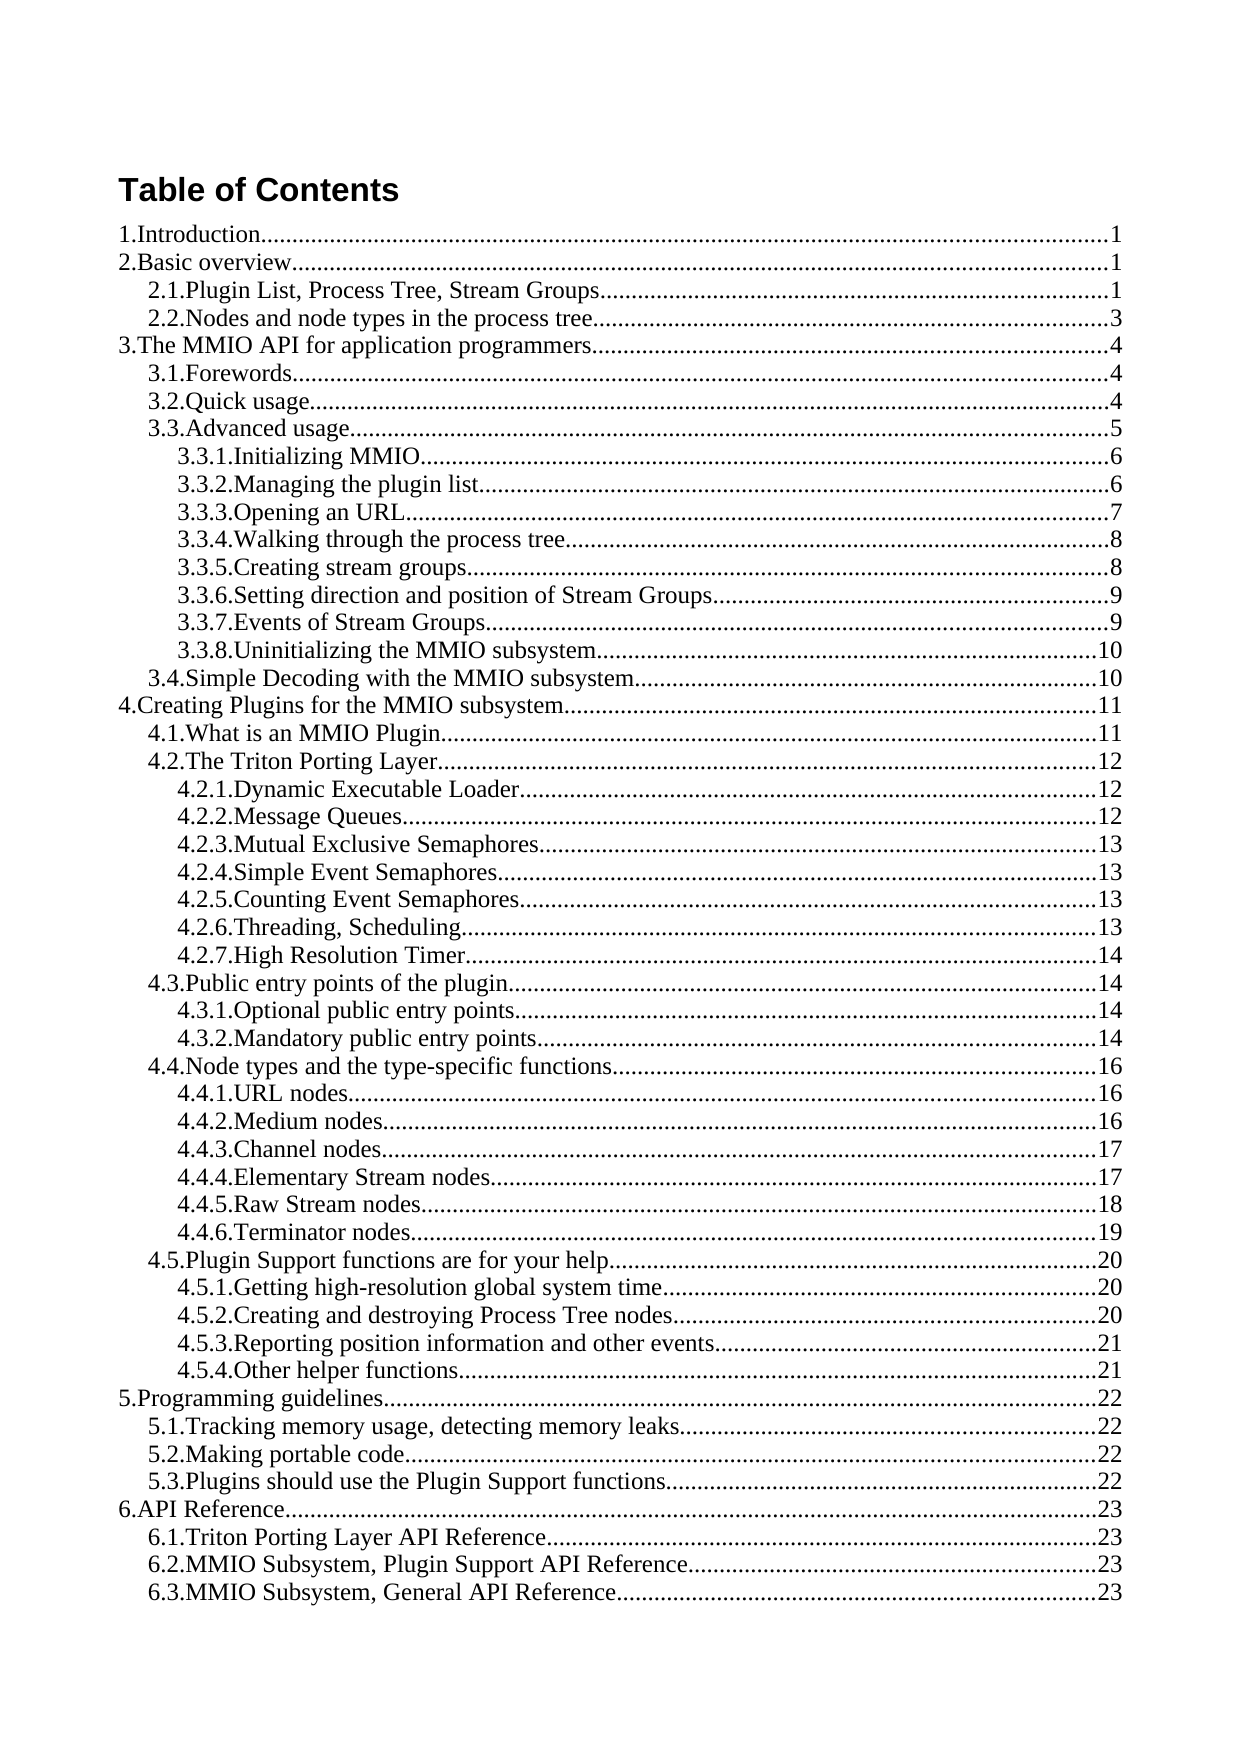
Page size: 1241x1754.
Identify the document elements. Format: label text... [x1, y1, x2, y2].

text 3.1.Forewords 4 [148, 359, 1122, 387]
text 4.4.6.Terminator nodes 19 [177, 1218, 1122, 1246]
text 4.3.Public entry points of the plugin 14 [148, 969, 1122, 996]
text 4.2.2.Message Queues 12 [177, 802, 1122, 830]
subtitle Table of Contents [118, 171, 1122, 208]
text 4.5.Plugin Support functions are for your help 20 [148, 1246, 1122, 1273]
text 2.Basic overview 1 [118, 248, 1122, 276]
text 4.4.4.Elementary Stream nodes 17 [177, 1163, 1122, 1190]
text 4.2.5.Counting Event Semaphores 13 [177, 886, 1122, 913]
text 4.5.3.Reporting position information and other events 21 [177, 1329, 1122, 1357]
text 4.2.1.Dynamic Executable Loader 12 [177, 775, 1122, 802]
text 3.3.5.Creating stream groups 8 [177, 553, 1122, 581]
text 5.Programming guidelines 22 [118, 1384, 1122, 1412]
text 1.Introduction 1 [118, 221, 1122, 248]
text 4.4.Node types and the type-specific functions 16 [148, 1052, 1122, 1079]
text 4.3.2.Mandatory public entry points 14 [177, 1024, 1122, 1052]
text 4.2.6.Threading, Scheduling 13 [177, 913, 1122, 941]
text 4.Creating Plugins for the MMIO subsystem 11 [118, 692, 1122, 719]
text 3.4.Simple Decoding with the MMIO subsystem 10 [148, 664, 1122, 692]
text 3.2.Quick usage 4 [148, 387, 1122, 414]
text 6.API Reference 23 [118, 1495, 1122, 1523]
text 4.5.1.Getting high-resolution global system time 20 [177, 1273, 1122, 1301]
text 3.3.3.Opening an URL 7 [177, 498, 1122, 525]
text 5.1.Tracking memory usage, detecting memory leaks 22 [148, 1412, 1122, 1440]
text 3.3.7.Events of Stream Groups 9 [177, 608, 1122, 636]
text 4.4.3.Channel nodes 17 [177, 1135, 1122, 1163]
text 4.2.4.Simple Event Semaphores 13 [177, 858, 1122, 886]
text 4.2.The Triton Porting Layer 12 [148, 747, 1122, 775]
text 6.3.MMIO Subsystem, General API Reference 23 [148, 1578, 1122, 1606]
text 3.The MMIO API for application programmers 4 [118, 331, 1122, 359]
text 6.1.Triton Porting Layer API Reference 23 [148, 1523, 1122, 1551]
text 6.2.MMIO Subsystem, Plugin Support API Reference 23 [148, 1551, 1122, 1578]
text 4.4.1.URL nodes 16 [177, 1079, 1122, 1107]
text 3.3.1.Initializing MMIO 6 [177, 442, 1122, 470]
text 3.3.2.Managing the plugin list 6 [177, 470, 1122, 498]
text 4.5.4.Other helper functions 21 [177, 1357, 1122, 1384]
text 4.5.2.Creating and destroying Process Tree nodes 20 [177, 1301, 1122, 1329]
text 2.1.Plugin List, Process Tree, Stream Groups 1 [148, 276, 1122, 304]
text 4.4.5.Raw Stream nodes 18 [177, 1190, 1122, 1218]
text 4.4.2.Medium nodes 16 [177, 1107, 1122, 1135]
text 5.3.Plugins should use the Plugin Support functions 22 [148, 1467, 1122, 1495]
text 3.3.4.Walking through the process tree 8 [177, 525, 1122, 553]
text 4.2.7.High Resolution Timer 14 [177, 941, 1122, 969]
text 3.3.6.Setting direction and position of Stream Groups 9 [177, 581, 1122, 608]
text 3.3.Advanced usage 5 [148, 414, 1122, 442]
text 3.3.8.Uninitializing the MMIO subsystem 10 [177, 636, 1122, 664]
text 4.2.3.Mutual Exclusive Semaphores 13 [177, 830, 1122, 858]
text 4.1.What is an MMIO Plugin 11 [148, 719, 1122, 747]
text 2.2.Nodes and node types in the process tree 3 [148, 304, 1122, 331]
text 4.3.1.Optional public entry points 14 [177, 996, 1122, 1024]
text 5.2.Making portable code 22 [148, 1440, 1122, 1467]
